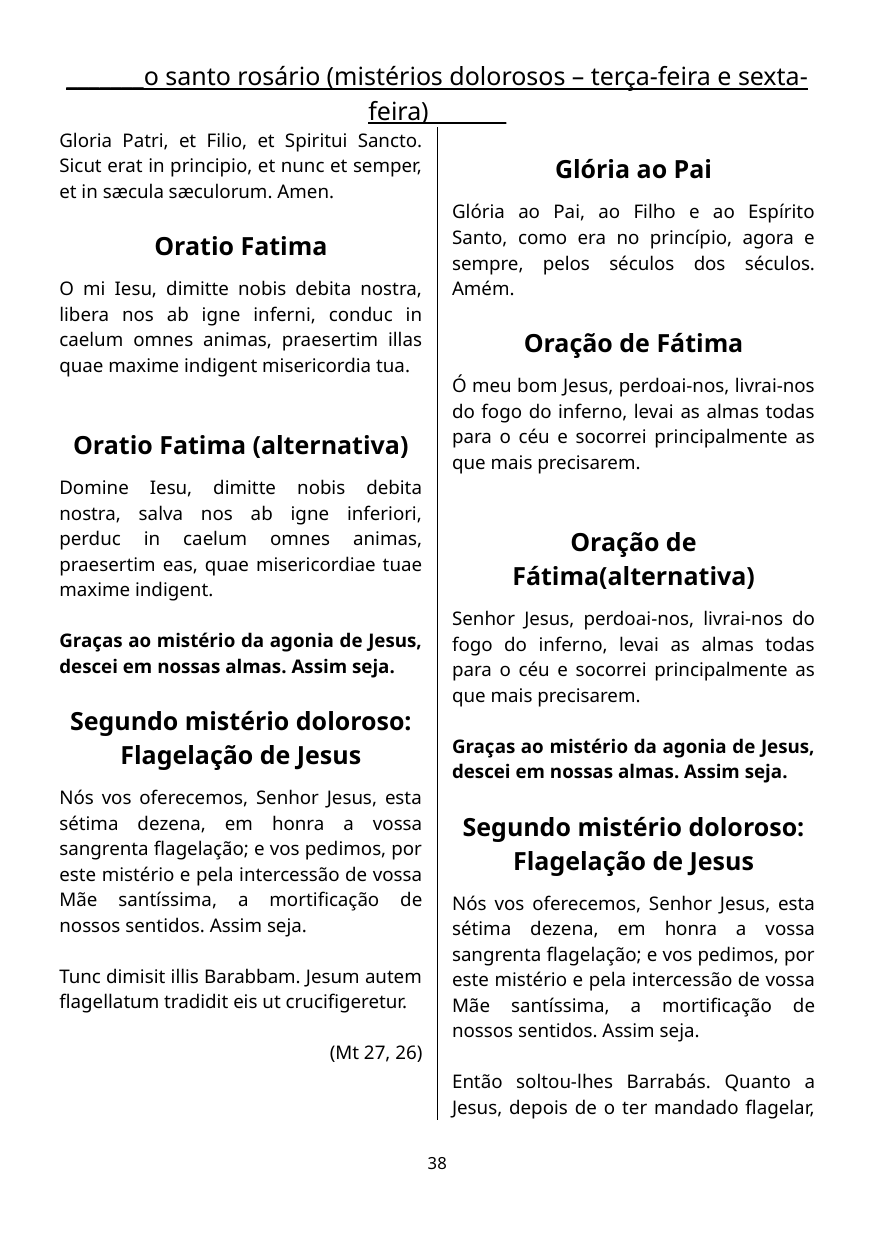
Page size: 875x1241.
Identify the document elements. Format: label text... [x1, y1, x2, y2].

table_header Gloria Patri, et Filio, et Spiritui Sancto. Sicut erat in principio, et nunc et semper, et in sæcula sæculorum. Amen. Oratio Fatima O mi Iesu, dimitte nobis debita nostra, libera nos ab igne inferni, conduc in caelum omnes animas, praesertim illas quae maxime indigent misericordia tua. Oratio Fatima (alternativa) Domine Iesu, dimitte nobis debita nostra, salva nos ab igne inferiori, perduc in caelum omnes animas, praesertim eas, quae misericordiae tuae maxime indigent. Graças ao mistério da agonia de Jesus, descei em nossas almas. Assim seja. Segundo mistério doloroso: Flagelação de Jesus Nós vos oferecemos, Senhor Jesus, esta sétima dezena, em honra a vossa sangrenta flagelação; e vos pedimos, por este mistério e pela intercessão de vossa Mãe santíssima, a mortificação de nossos sentidos. Assim seja. Tunc dimisit illis Barabbam. Jesum autem flagellatum tradidit eis ut crucifigeretur. (Mt 27, 26) [44, 127, 437, 1119]
table_header Glória ao Pai Glória ao Pai, ao Filho e ao Espírito Santo, como era no princípio, agora e sempre, pelos séculos dos séculos. Amém. Oração de Fátima Ó meu bom Jesus, perdoai-nos, livrai-nos do fogo do inferno, levai as almas todas para o céu e socorrei principalmente as que mais precisarem. Oração de Fátima(alternativa) Senhor Jesus, perdoai-nos, livrai-nos do fogo do inferno, levai as almas todas para o céu e socorrei principalmente as que mais precisarem. Graças ao mistério da agonia de Jesus, descei em nossas almas. Assim seja. Segundo mistério doloroso: Flagelação de Jesus Nós vos oferecemos, Senhor Jesus, esta sétima dezena, em honra a vossa sangrenta flagelação; e vos pedimos, por este mistério e pela intercessão de vossa Mãe santíssima, a mortificação de nossos sentidos. Assim seja. Então soltou-lhes Barrabás. Quanto a Jesus, depois de o ter mandado flagelar, [438, 127, 830, 1119]
